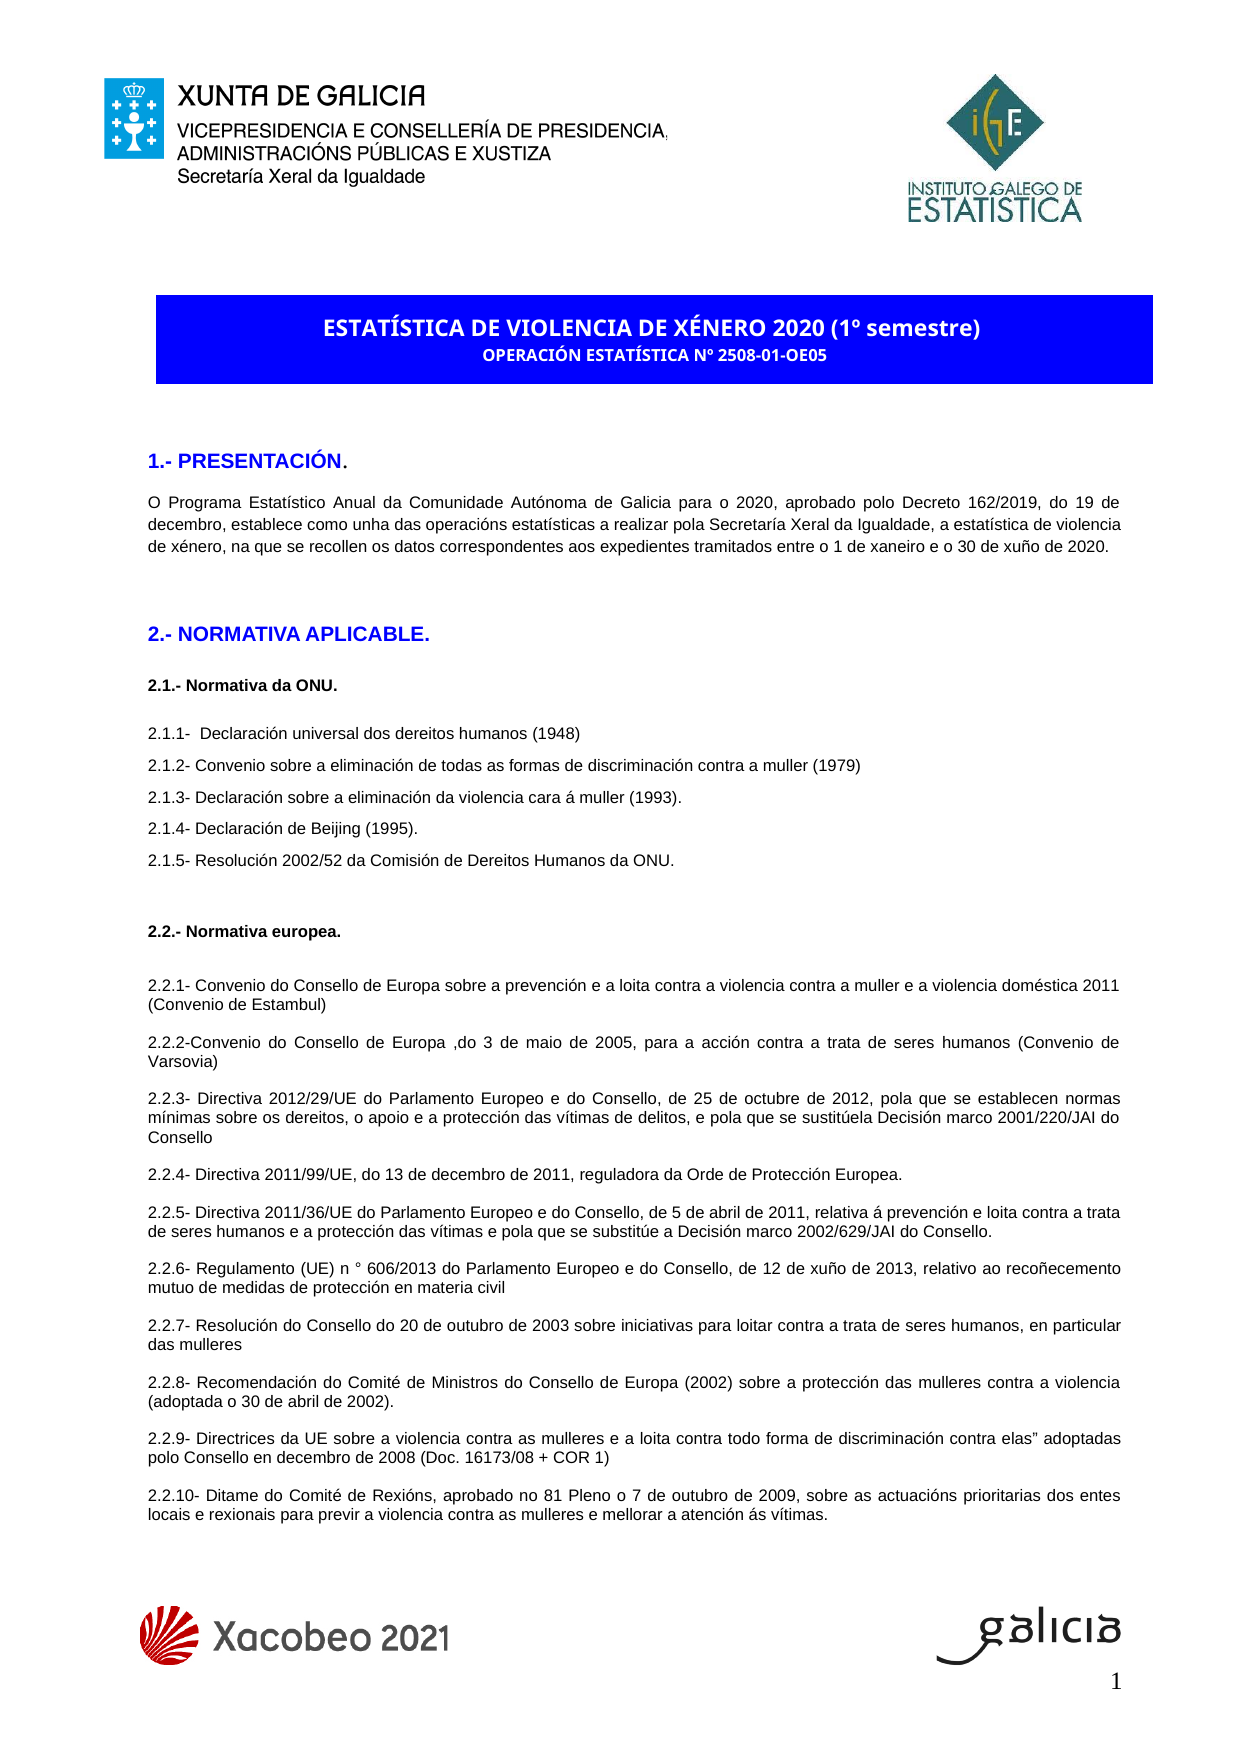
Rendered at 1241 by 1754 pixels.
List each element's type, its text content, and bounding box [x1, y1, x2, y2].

text 2.1.5- Resolución 2002/52 da Comisión de Dereitos Humanos da ONU. [148, 851, 1122, 870]
text 2.1.1- Declaración universal dos dereitos humanos (1948) [148, 724, 1122, 743]
picture [148, 101, 156, 109]
text 2.2.4- Directiva 2011/99/UE, do 13 de decembro de 2011, reguladora da Orde de Protección Europea. [148, 1165, 1122, 1184]
text 2.1.- Normativa da ONU. [148, 676, 1122, 695]
picture [934, 1606, 1123, 1666]
text O Programa Estatístico Anual da Comunidade Autónoma de Galicia para o 2020, aprobado polo Decreto 162/2019, do 19 de decembro, establece como unha das operacións estatísticas a realizar pola Secretaría Xeral da Igualdade, a estatística de violencia de xénero, na que se recollen os datos correspondentes aos expedientes tramitados entre o 1 de xaneiro e o 30 de xuño de 2020. [148, 493, 1122, 556]
picture [113, 119, 121, 127]
picture [908, 74, 1082, 222]
table_header [156, 281, 1153, 295]
table_cell ESTATÍSTICA DE VIOLENCIA DE XÉNERO 2020 (1º semestre) OPERACIÓN ESTATÍSTICA Nº 2508-01-OE05 [156, 295, 1153, 384]
picture [148, 136, 156, 144]
table_cell [156, 384, 1153, 403]
text 2.2.5- Directiva 2011/36/UE do Parlamento Europeo e do Consello, de 5 de abril de 2011, relativa á prevención e loita contra a trata de seres humanos e a protección das vítimas e pola que se substitúe a Decisión marco 2002/629/JAI do Consello. [148, 1202, 1122, 1241]
text 2.2.9- Directrices da UE sobre a violencia contra as mulleres e a loita contra todo forma de discriminación contra elas” adoptadas polo Consello en decembro de 2008 (Doc. 16173/08 + COR 1) [148, 1429, 1122, 1467]
picture [113, 136, 121, 144]
text 2.1.4- Declaración de Beijing (1995). [148, 819, 1122, 838]
picture [140, 1606, 448, 1665]
text 2.1.3- Declaración sobre a eliminación da violencia cara á muller (1993). [148, 787, 1122, 807]
text 1.- PRESENTACIÓN. [148, 445, 1122, 474]
text 2.2.- Normativa europea. [148, 922, 1122, 941]
text 2.2.2-Convenio do Consello de Europa ,do 3 de maio de 2005, para a acción contra a trata de seres humanos (Convenio de Varsovia) [148, 1032, 1122, 1071]
text 2.2.1- Convenio do Consello de Europa sobre a prevención e a loita contra a violencia contra a muller e a violencia doméstica 2011 (Convenio de Estambul) [148, 976, 1122, 1014]
text 2.2.8- Recomendación do Comité de Ministros do Consello de Europa (2002) sobre a protección das mulleres contra a violencia (adoptada o 30 de abril de 2002). [148, 1372, 1122, 1411]
text 2.2.3- Directiva 2012/29/UE do Parlamento Europeo e do Consello, de 25 de octubre de 2012, pola que se establecen normas mínimas sobre os dereitos, o apoio e a protección das vítimas de delitos, e pola que se sustitúela Decisión marco 2001/220/JAI do Consello [148, 1089, 1122, 1147]
picture [104, 78, 668, 187]
text 2.1.2- Convenio sobre a eliminación de todas as formas de discriminación contra a muller (1979) [148, 756, 1122, 775]
picture [125, 124, 143, 150]
picture [130, 113, 138, 121]
text 2.2.10- Ditame do Comité de Rexións, aprobado no 81 Pleno o 7 de outubro de 2009, sobre as actuacións prioritarias dos entes locais e rexionais para previr a violencia contra as mulleres e mellorar a atención ás vítimas. [148, 1486, 1122, 1524]
picture [130, 101, 138, 109]
text 2.2.7- Resolución do Consello do 20 de outubro de 2003 sobre iniciativas para loitar contra a trata de seres humanos, en particular das mulleres [148, 1316, 1122, 1354]
picture [148, 119, 156, 127]
picture [113, 101, 121, 109]
text 2.2.6- Regulamento (UE) n ° 606/2013 do Parlamento Europeo e do Consello, de 12 de xuño de 2013, relativo ao recoñecemento mutuo de medidas de protección en materia civil [148, 1259, 1122, 1297]
text 2.- NORMATIVA APLICABLE. [148, 622, 1122, 646]
